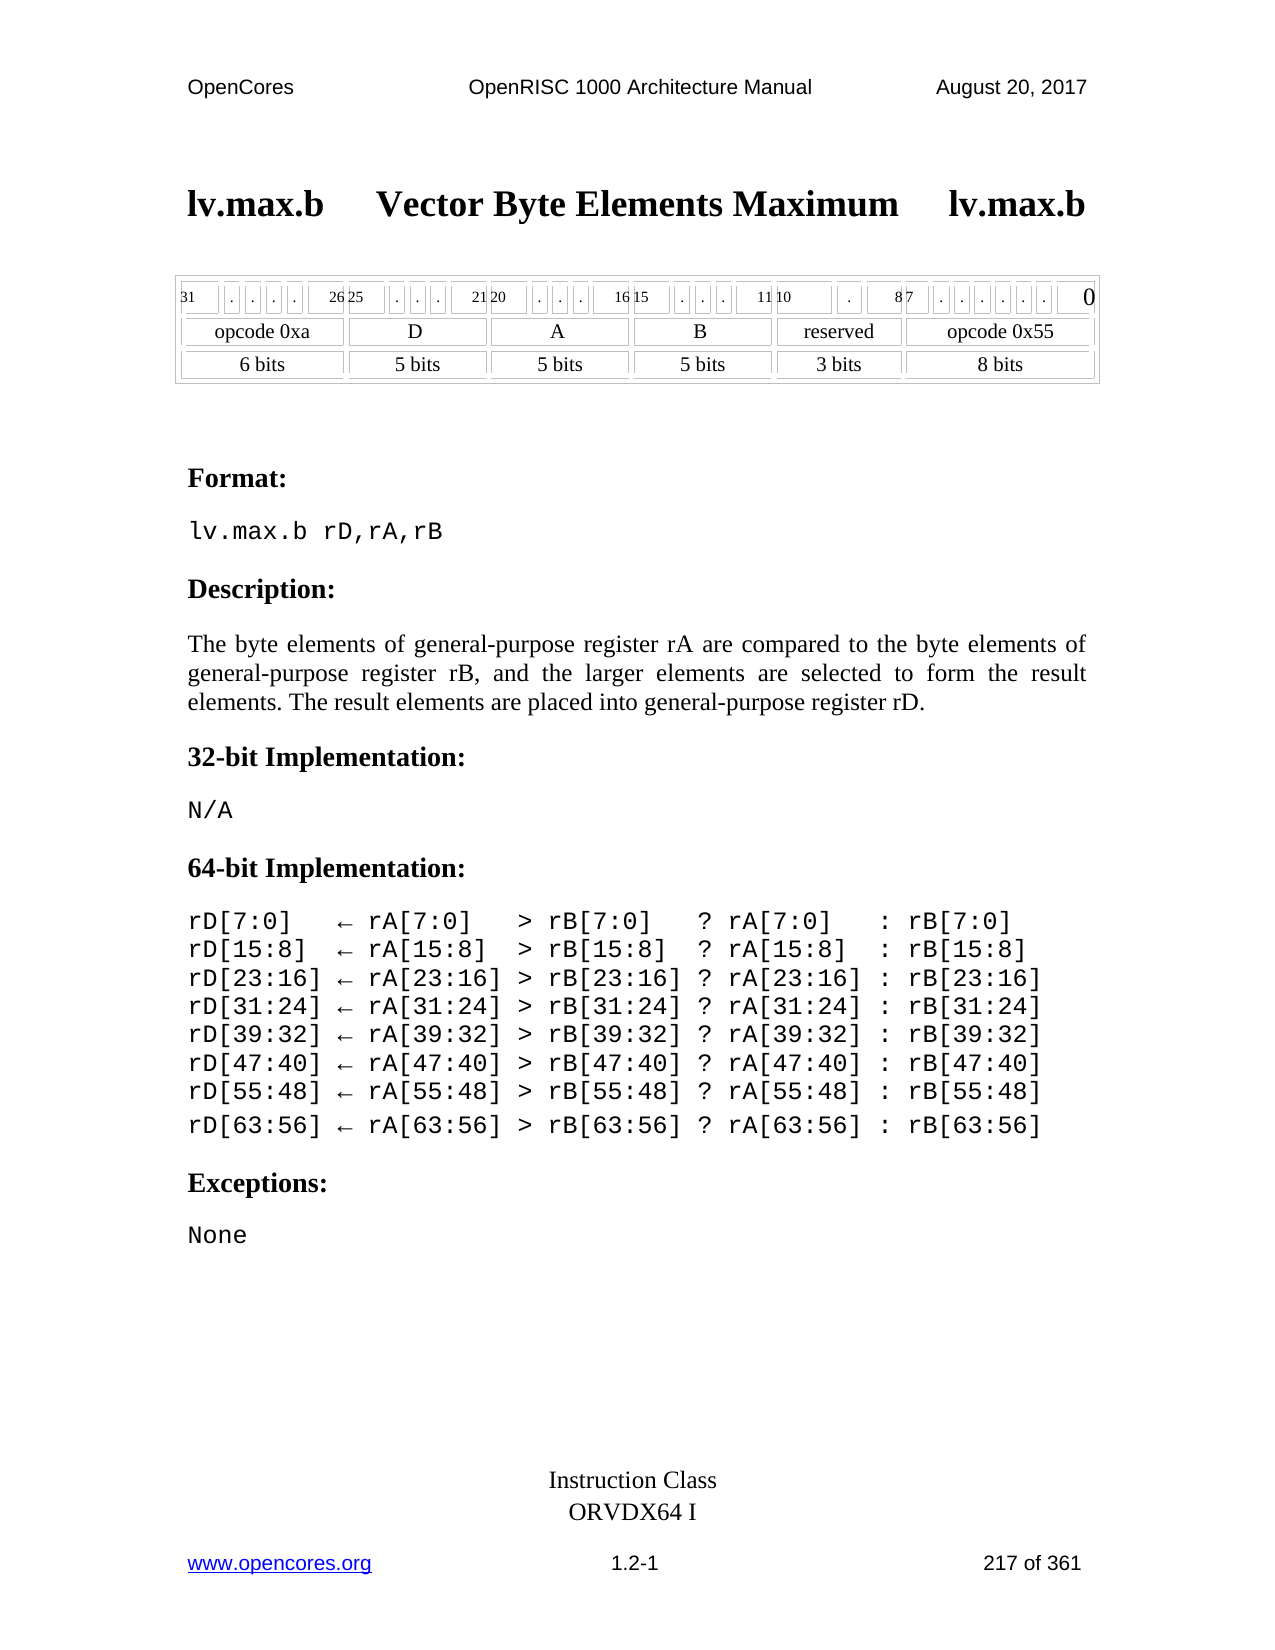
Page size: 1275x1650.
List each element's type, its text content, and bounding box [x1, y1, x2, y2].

text rD[7:0] ← rA[7:0] > rB[7:0] ? rA[7:0] : rB[7:0] rD[15:8] ← rA[15:8] > rB[15:8] ? rA[15:8] : rB[15:8] rD[23:16] ← rA[23:16] > rB[23:16] ? rA[23:16] : rB[23:16] rD[31:24] ← rA[31:24] > rB[31:24] ? rA[31:24] : rB[31:24] rD[39:32] ← rA[39:32] > rB[39:32] ? rA[39:32] : rB[39:32] rD[47:40] ← rA[47:40] > rB[47:40] ? rA[47:40] : rB[47:40] rD[55:48] ← rA[55:48] > rB[55:48] ? rA[55:48] : rB[55:48] rD[63:56] ← rA[63:56] > rB[63:56] ? rA[63:56] : rB[63:56] [187, 908, 1087, 1141]
text 64-bit Implementation: [187, 851, 1087, 883]
text Description: [187, 572, 1087, 604]
text Exceptions: [187, 1166, 1087, 1198]
text lv.max.b rD,rA,rB [187, 518, 1087, 547]
text The byte elements of general-purpose register rA are compared to the byte elements of general-purpose register rB, and the larger elements are selected to form the result elements. The result elements are placed into general-purpose register rD. [187, 629, 1087, 715]
text Format: [187, 461, 1087, 493]
text 32-bit Implementation: [187, 740, 1087, 773]
text N/A [187, 798, 1087, 826]
text None [187, 1223, 1087, 1251]
